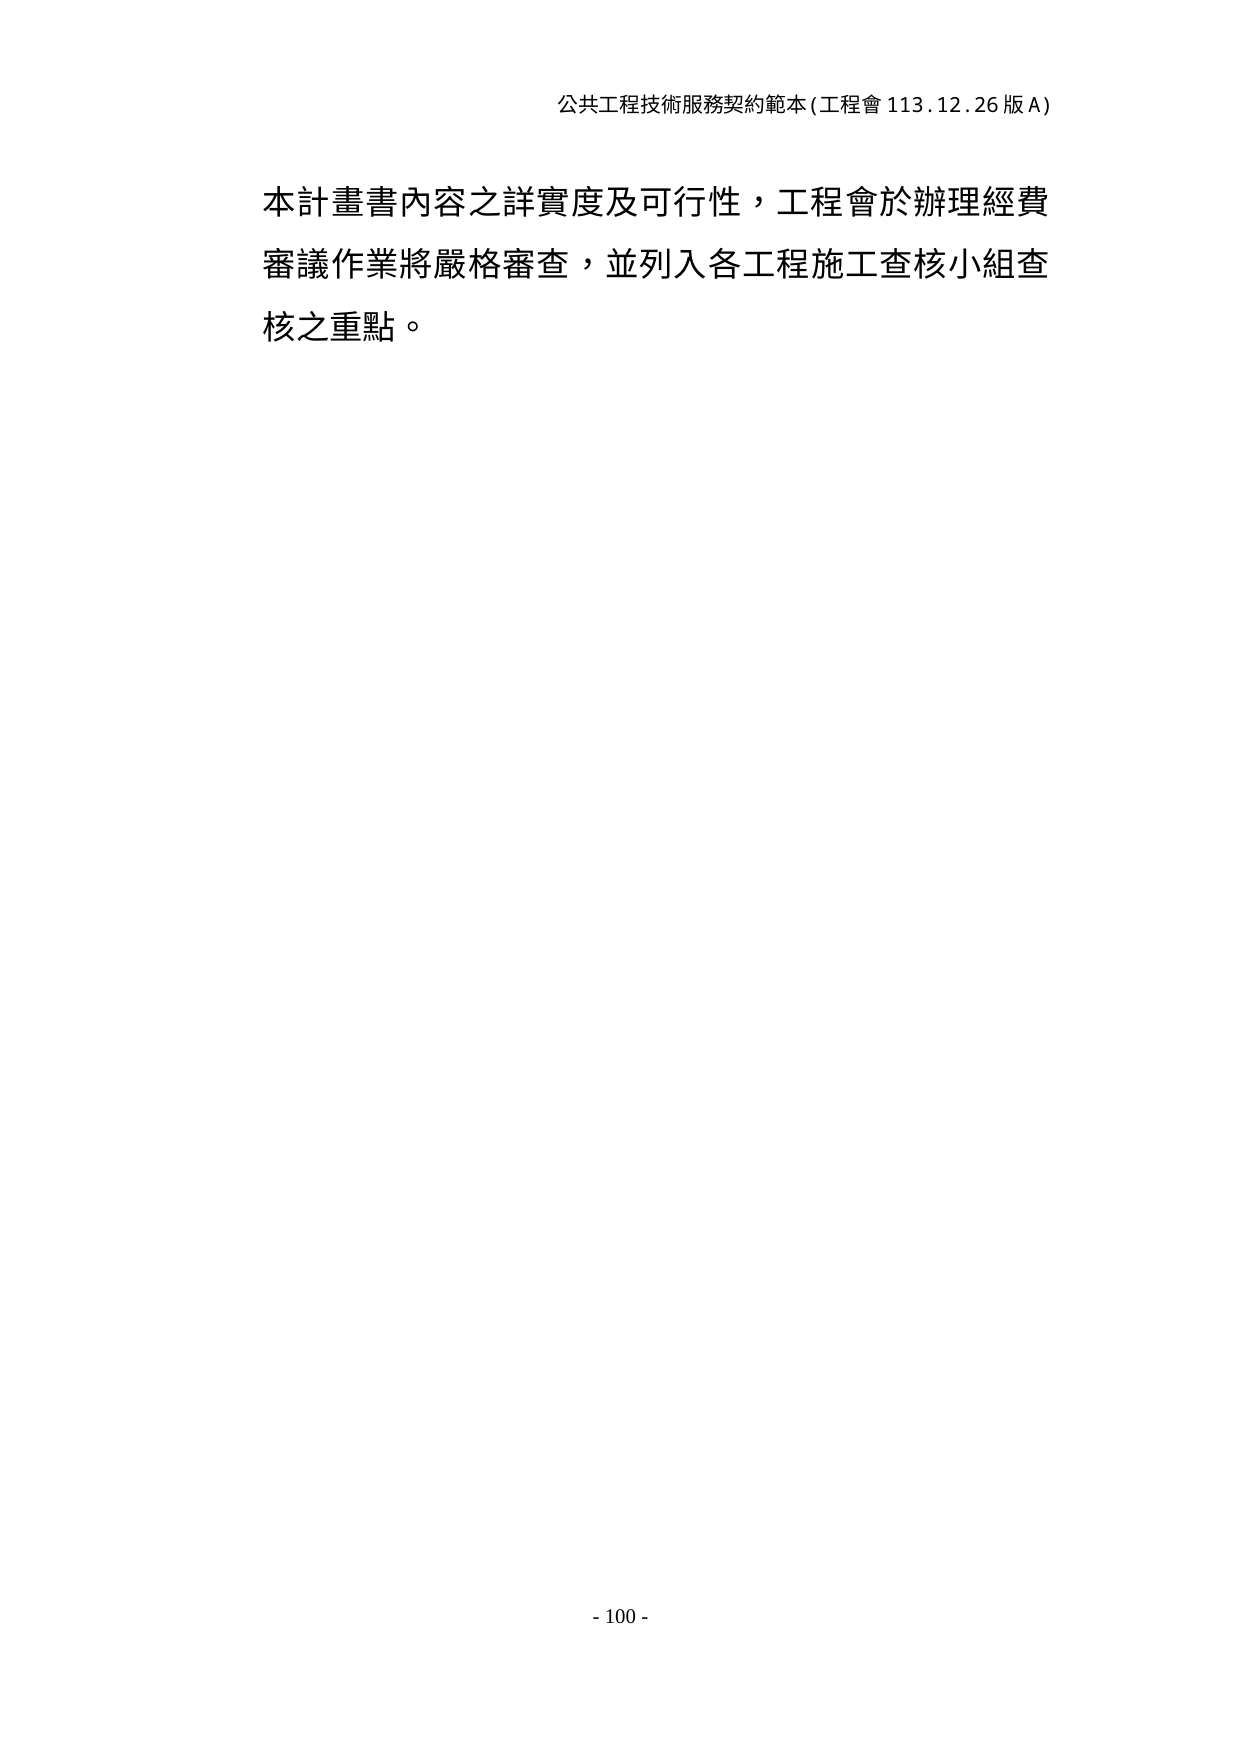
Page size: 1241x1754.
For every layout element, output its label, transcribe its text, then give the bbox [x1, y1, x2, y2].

text 本計畫書內容之詳實度及可行性，工程會於辦理經費審議作業將嚴格審查，並列入各工程施工查核小組查核之重點。 [262, 158, 1050, 346]
